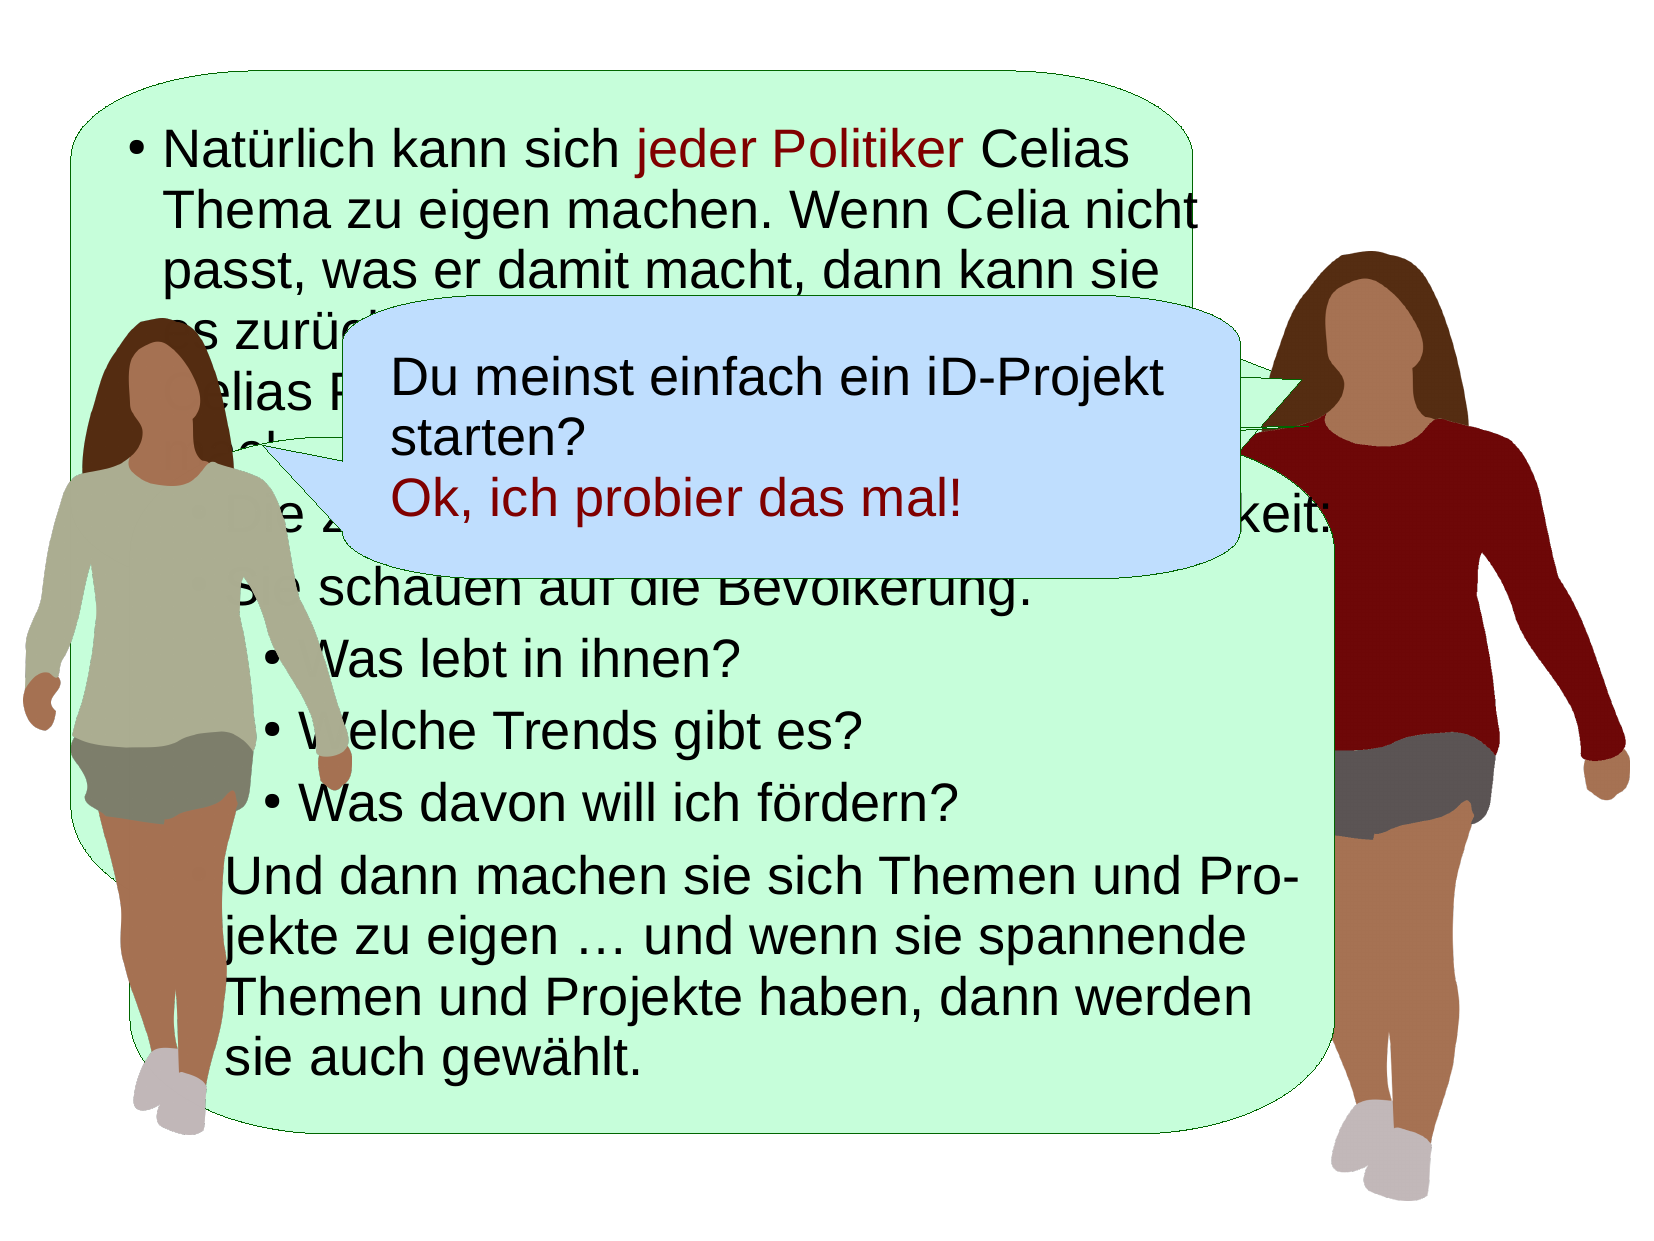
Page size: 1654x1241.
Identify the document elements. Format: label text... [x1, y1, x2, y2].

text_box Du meinst einfach ein iD-Projekt starten? Ok, ich probier das mal! [352, 295, 1241, 579]
text_box Die zurückkehren zu ihrer ureigenen Tätigkeit: Sie schauen auf die Bevölkerung. Was lebt in ihnen? Welche Trends gibt es? Was davon will ich fördern? Und dann machen sie sich Themen und Pro- jekte zu eigen … und wenn sie spannende Themen und Projekte haben, dann werden sie auch gewählt. [352, 454, 1335, 1134]
picture [23, 318, 352, 1135]
picture [1181, 251, 1630, 1201]
text_box Natürlich kann sich jeder Politiker Celias Thema zu eigen machen. Wenn Celia nicht passt, was er damit macht, dann kann sie es zurückziehen. Und er dann wiederum Celias Projekt „forken“, sich zu eigen machen. Wichtig ist, dass diese Vorgänge nicht mehr im Verborgenen stattfinden. [70, 70, 1193, 320]
